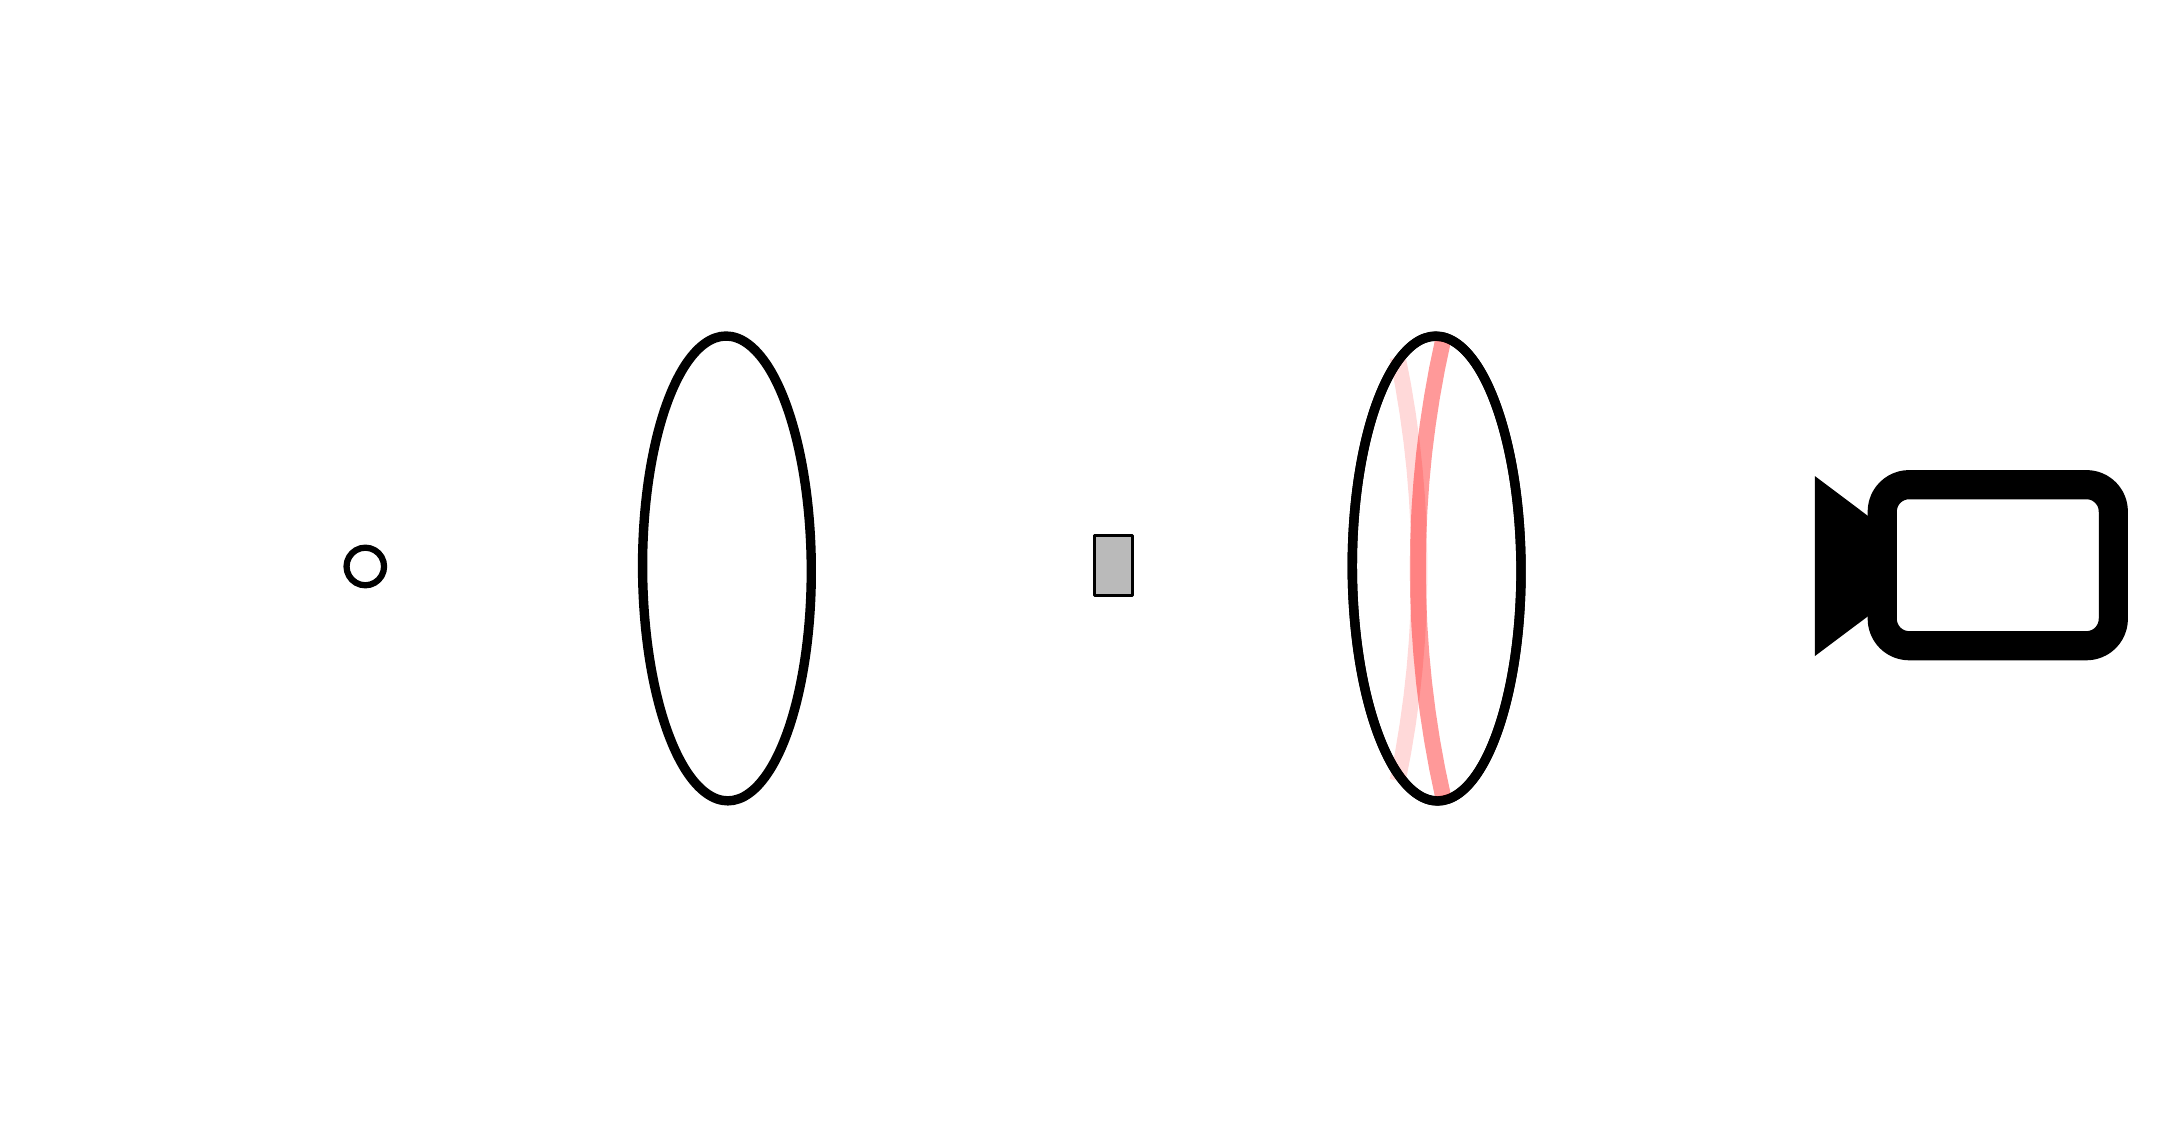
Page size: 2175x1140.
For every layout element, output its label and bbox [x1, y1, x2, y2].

text_box [1882, 484, 2114, 646]
text_box [1094, 535, 1133, 596]
text_box [1389, 772, 1396, 781]
text_box [642, 336, 812, 801]
text_box [1814, 476, 1875, 657]
text_box [1357, 341, 1516, 796]
